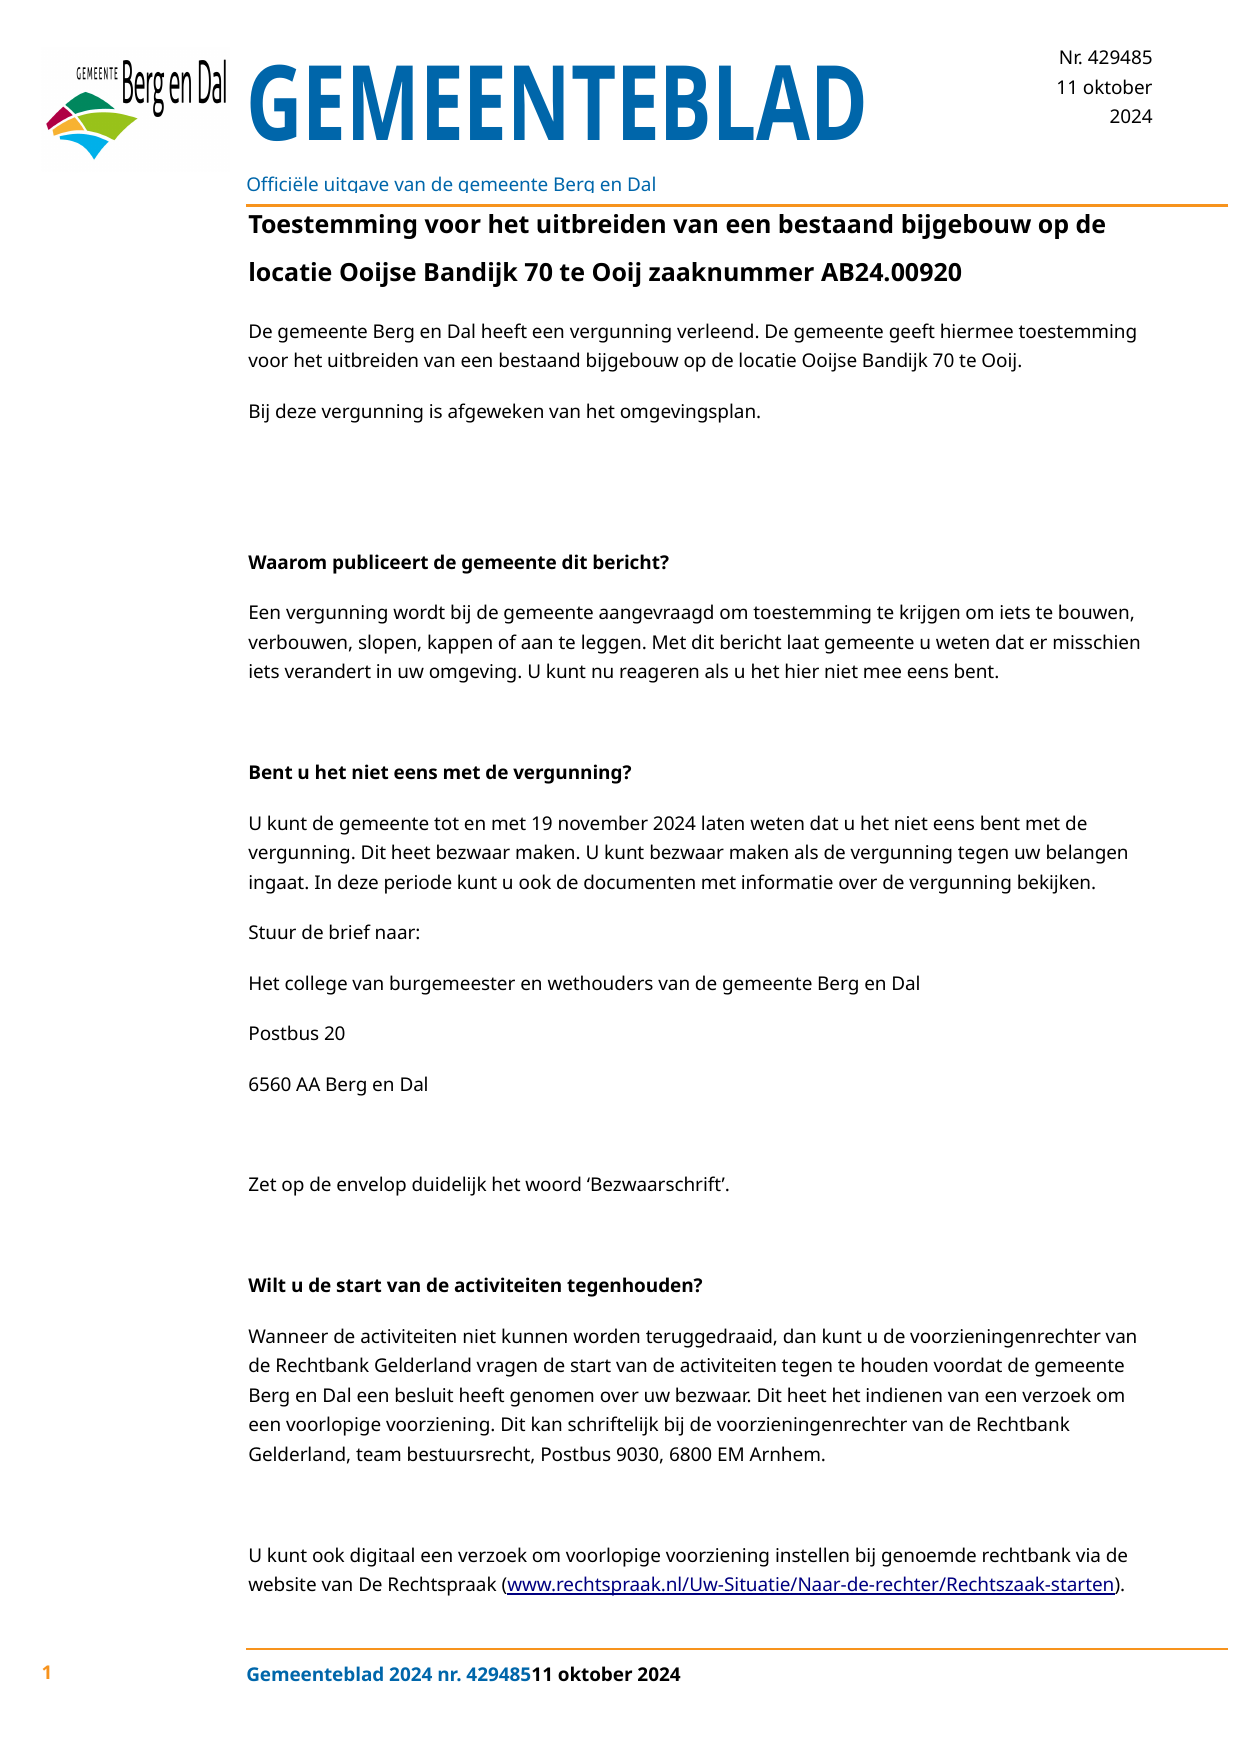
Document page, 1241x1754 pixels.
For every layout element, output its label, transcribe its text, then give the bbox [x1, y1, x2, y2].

text Toestemming voor het uitbreiden van een bestaand bijgebouw op de locatie Ooijse Bandijk 70 te Ooij zaaknummer AB24.00920 [248, 207, 1152, 288]
text De gemeente Berg en Dal heeft een vergunning verleend. De gemeente geeft hiermee toestemming voor het uitbreiden van een bestaand bijgebouw op de locatie Ooijse Bandijk 70 te Ooij. [248, 318, 1152, 373]
text Het college van burgemeester en wethouders van de gemeente Berg en Dal [248, 970, 1152, 996]
text Wilt u de start van de activiteiten tegenhouden? [248, 1272, 1152, 1298]
text Bent u het niet eens met de vergunning? [248, 759, 1152, 785]
text Wanneer de activiteiten niet kunnen worden teruggedraaid, dan kunt u de voorzieningenrechter van de Rechtbank Gelderland vragen de start van de activiteiten tegen te houden voordat de gemeente Berg en Dal een besluit heeft genomen over uw bezwaar. Dit heet het indienen van een verzoek om een voorlopige voorziening. Dit kan schriftelijk bij de voorzieningenrechter van de Rechtbank Gelderland, team bestuursrecht, Postbus 9030, 6800 EM Arnhem. [248, 1323, 1152, 1467]
text Bij deze vergunning is afgeweken van het omgevingsplan. [248, 398, 1152, 424]
text U kunt ook digitaal een verzoek om voorlopige voorziening instellen bij genoemde rechtbank via de website van De Rechtspraak (www.rechtspraak.nl/Uw-Situatie/Naar-de-rechter/Rechtszaak-starten). [248, 1542, 1152, 1597]
text U kunt de gemeente tot en met 19 november 2024 laten weten dat u het niet eens bent met de vergunning. Dit heet bezwaar maken. U kunt bezwaar maken als de vergunning tegen uw belangen ingaat. In deze periode kunt u ook de documenten met informatie over de vergunning bekijken. [248, 810, 1152, 895]
text Stuur de brief naar: [248, 919, 1152, 945]
picture [41, 47, 231, 172]
text 6560 AA Berg en Dal [248, 1071, 1152, 1097]
text Een vergunning wordt bij de gemeente aangevraagd om toestemming te krijgen om iets te bouwen, verbouwen, slopen, kappen of aan te leggen. Met dit bericht laat gemeente u weten dat er misschien iets verandert in uw omgeving. U kunt nu reageren als u het hier niet mee eens bent. [248, 599, 1152, 684]
text Waarom publiceert de gemeente dit bericht? [248, 549, 1152, 575]
text Postbus 20 [248, 1020, 1152, 1046]
text Zet op de envelop duidelijk het woord ‘Bezwaarschrift’. [248, 1172, 1152, 1197]
